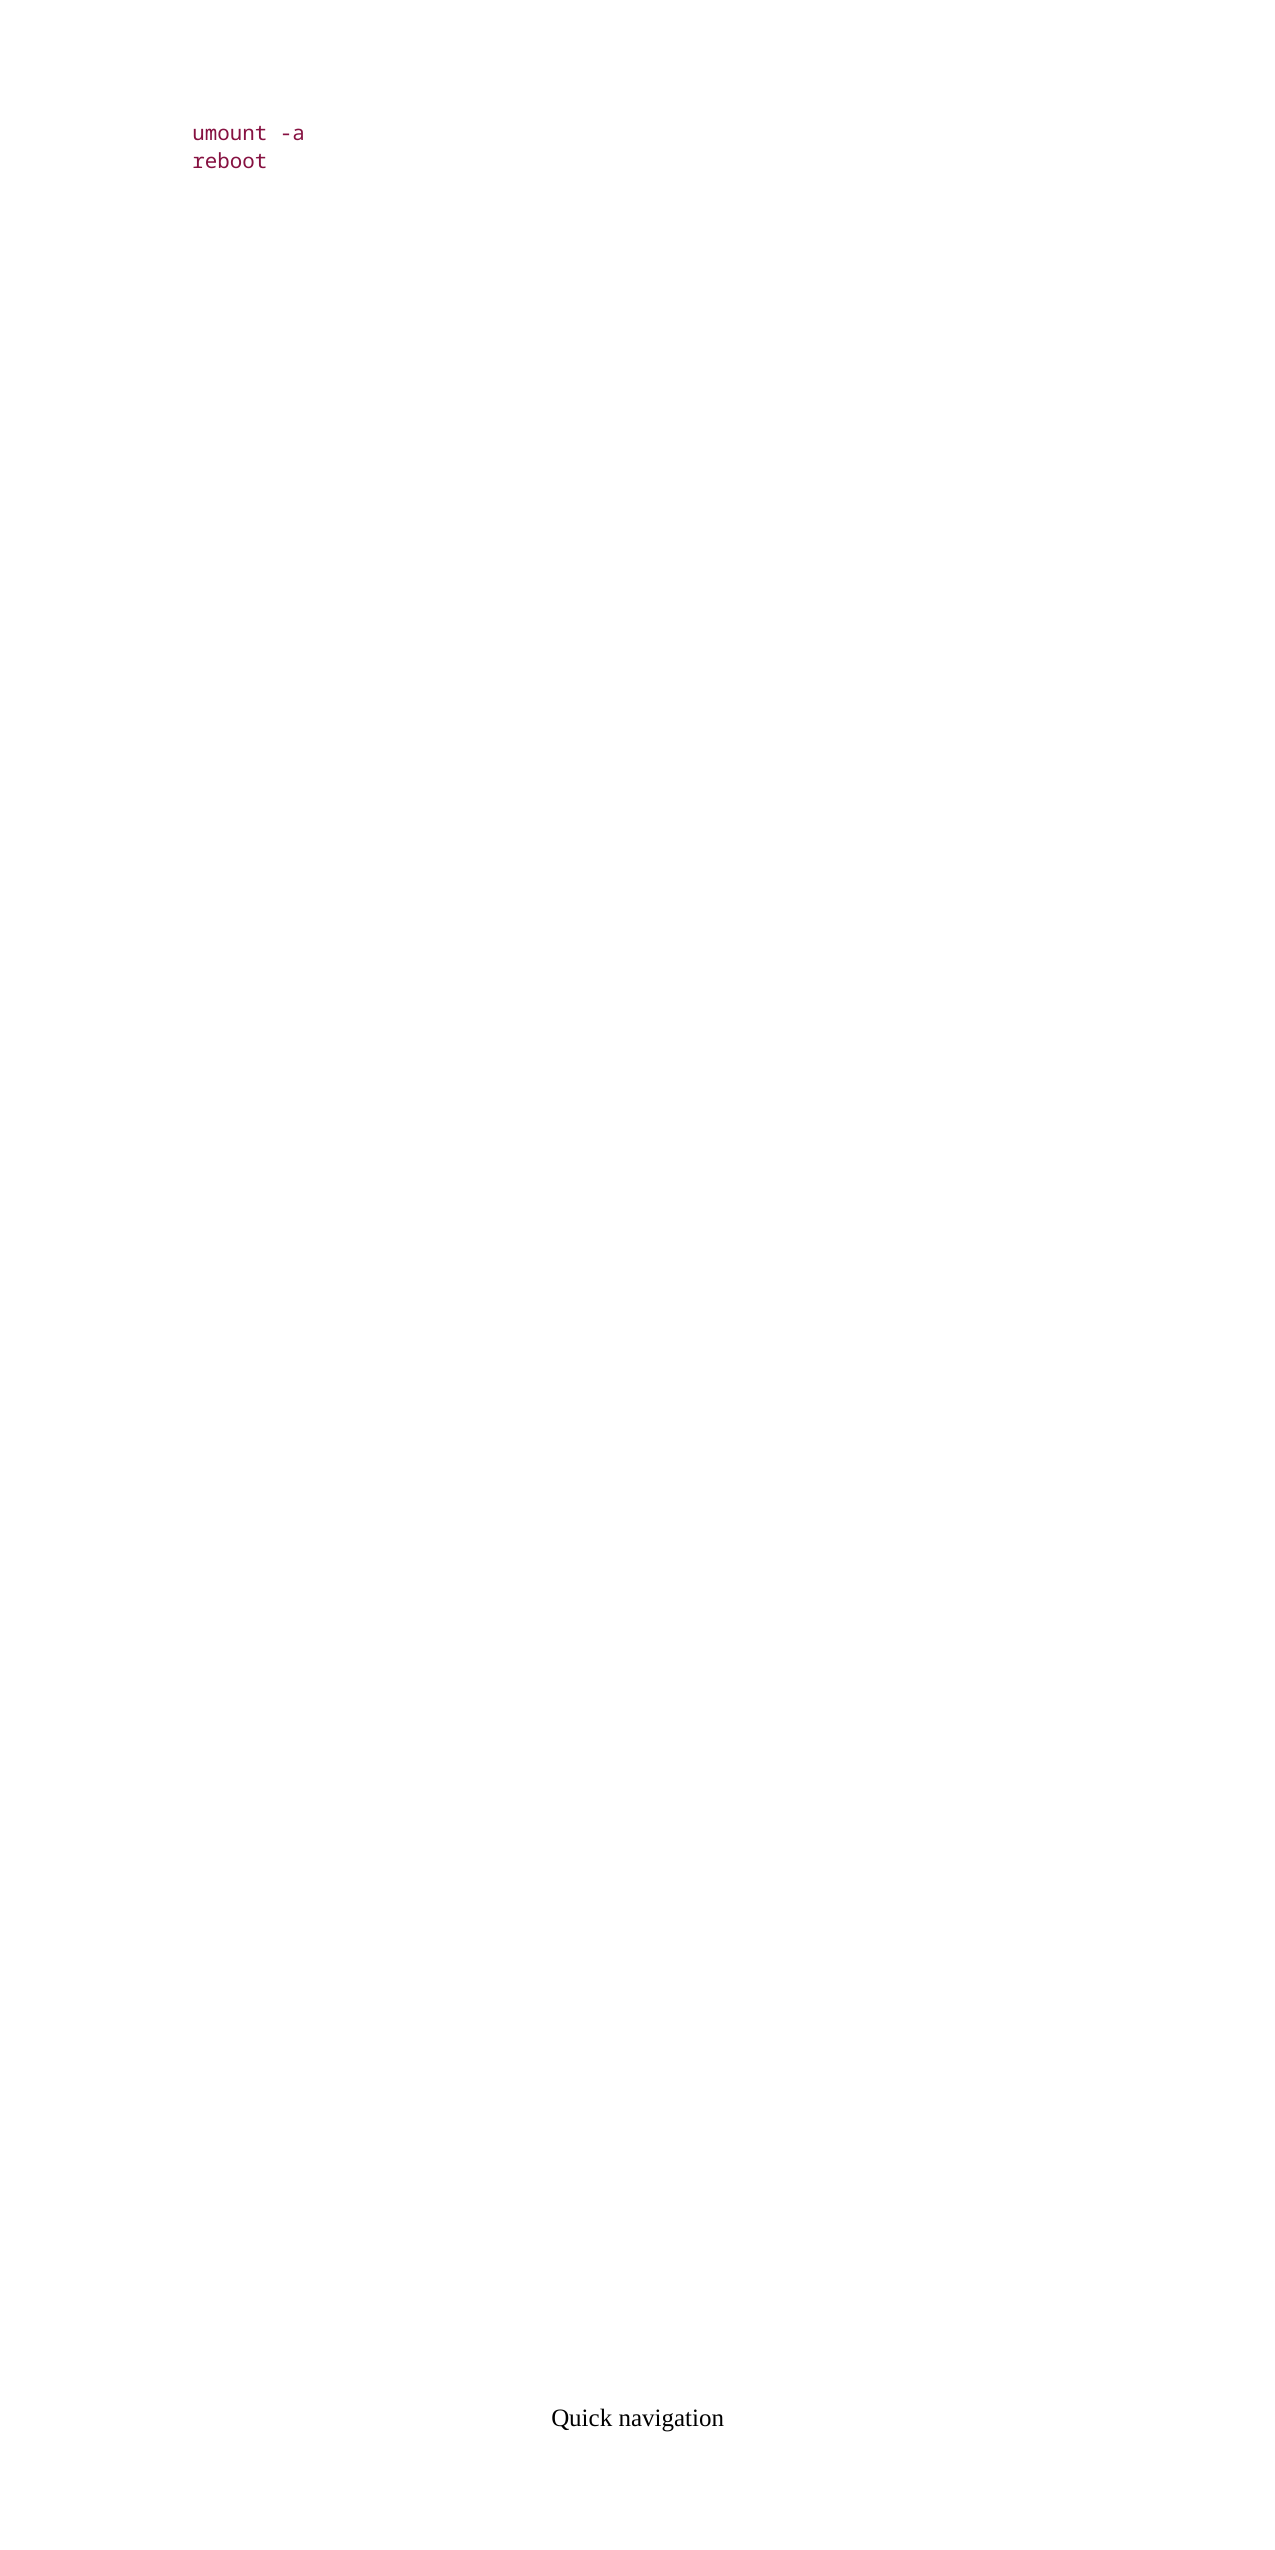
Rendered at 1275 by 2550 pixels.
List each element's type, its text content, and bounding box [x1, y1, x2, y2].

text reboot [118, 147, 1157, 175]
text umount -a [118, 118, 1157, 147]
